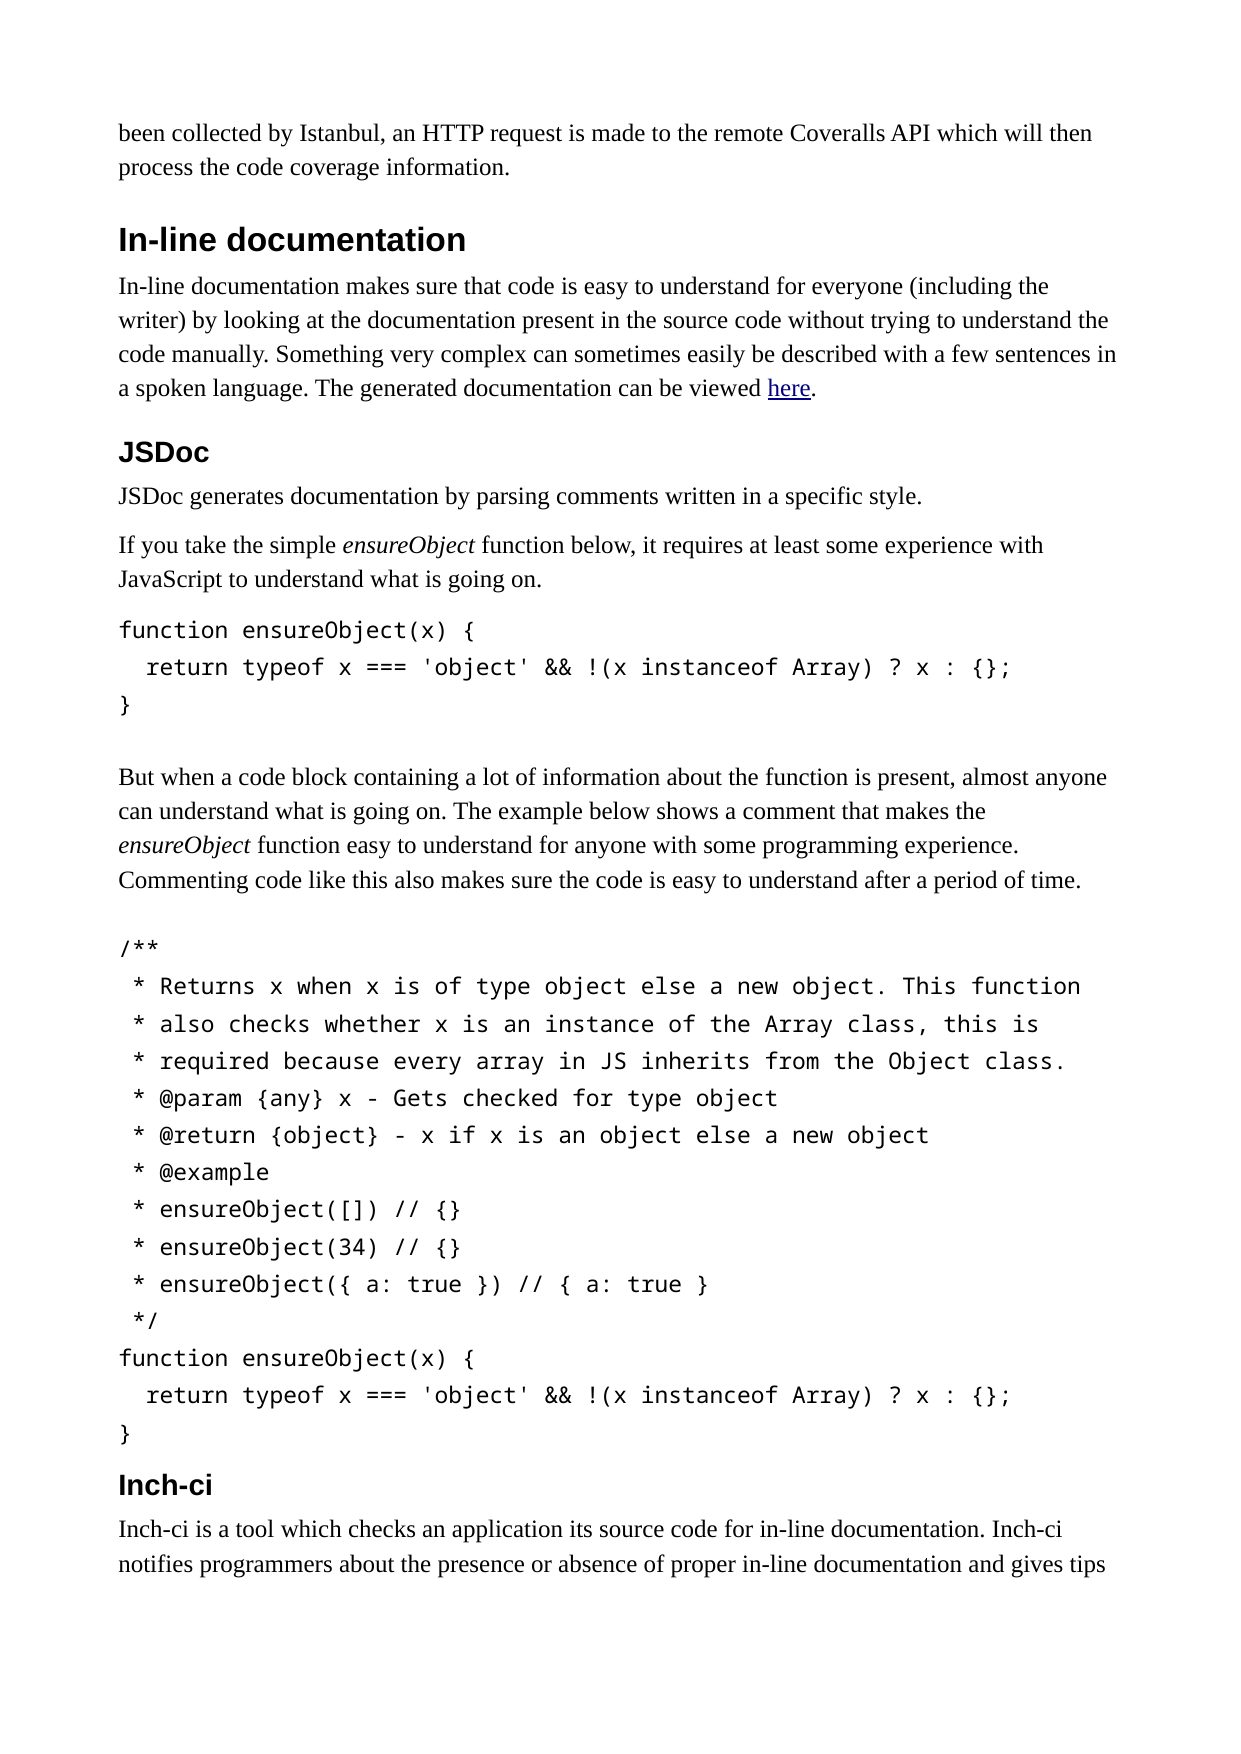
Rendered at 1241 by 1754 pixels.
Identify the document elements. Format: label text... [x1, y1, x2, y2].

text } [118, 1417, 1122, 1448]
text * @param {any} x - Gets checked for type object [118, 1082, 1122, 1113]
text * also checks whether x is an instance of the Array class, this is [118, 1007, 1122, 1039]
text return typeof x === 'object' && !(x instanceof Array) ? x : {}; [118, 651, 1122, 682]
text function ensureObject(x) { [118, 1342, 1122, 1373]
text * ensureObject(34) // {} [118, 1231, 1122, 1262]
text If you take the simple ensureObject function below, it requires at least some experience with JavaScript to understand what is going on. [118, 530, 1122, 593]
subtitle Inch-ci [118, 1468, 1122, 1502]
text JSDoc generates documentation by parsing comments written in a specific style. [118, 481, 1122, 510]
text * @example [118, 1156, 1122, 1187]
text */ [118, 1305, 1122, 1336]
text } [118, 688, 1122, 719]
text * ensureObject({ a: true }) // { a: true } [118, 1268, 1122, 1299]
text function ensureObject(x) { [118, 613, 1122, 645]
text * ensureObject([]) // {} [118, 1193, 1122, 1225]
text Inch-ci is a tool which checks an application its source code for in-line documentation. Inch-ci notifies programmers about the presence or absence of proper in-line documentation and gives tips [118, 1514, 1122, 1577]
text /** [118, 933, 1122, 964]
text * required because every array in JS inherits from the Object class. [118, 1045, 1122, 1076]
text been collected by Istanbul, an HTTP request is made to the remote Coveralls API which will then process the code coverage information. [118, 118, 1122, 181]
text * @return {object} - x if x is an object else a new object [118, 1119, 1122, 1150]
text return typeof x === 'object' && !(x instanceof Array) ? x : {}; [118, 1379, 1122, 1411]
subtitle In-line documentation [118, 220, 1122, 258]
text * Returns x when x is of type object else a new object. This function [118, 970, 1122, 1002]
text In-line documentation makes sure that code is easy to understand for everyone (including the writer) by looking at the documentation present in the source code without trying to understand the code manually. Something very complex can sometimes easily be described with a few sentences in a spoken language. The generated documentation can be viewed here. [118, 271, 1122, 402]
text But when a code block containing a lot of information about the function is present, almost anyone can understand what is going on. The example below shows a comment that makes the ensureObject function easy to understand for anyone with some programming experience. Commenting code like this also makes sure the code is easy to understand after a period of time. [118, 762, 1122, 893]
subtitle JSDoc [118, 435, 1122, 468]
